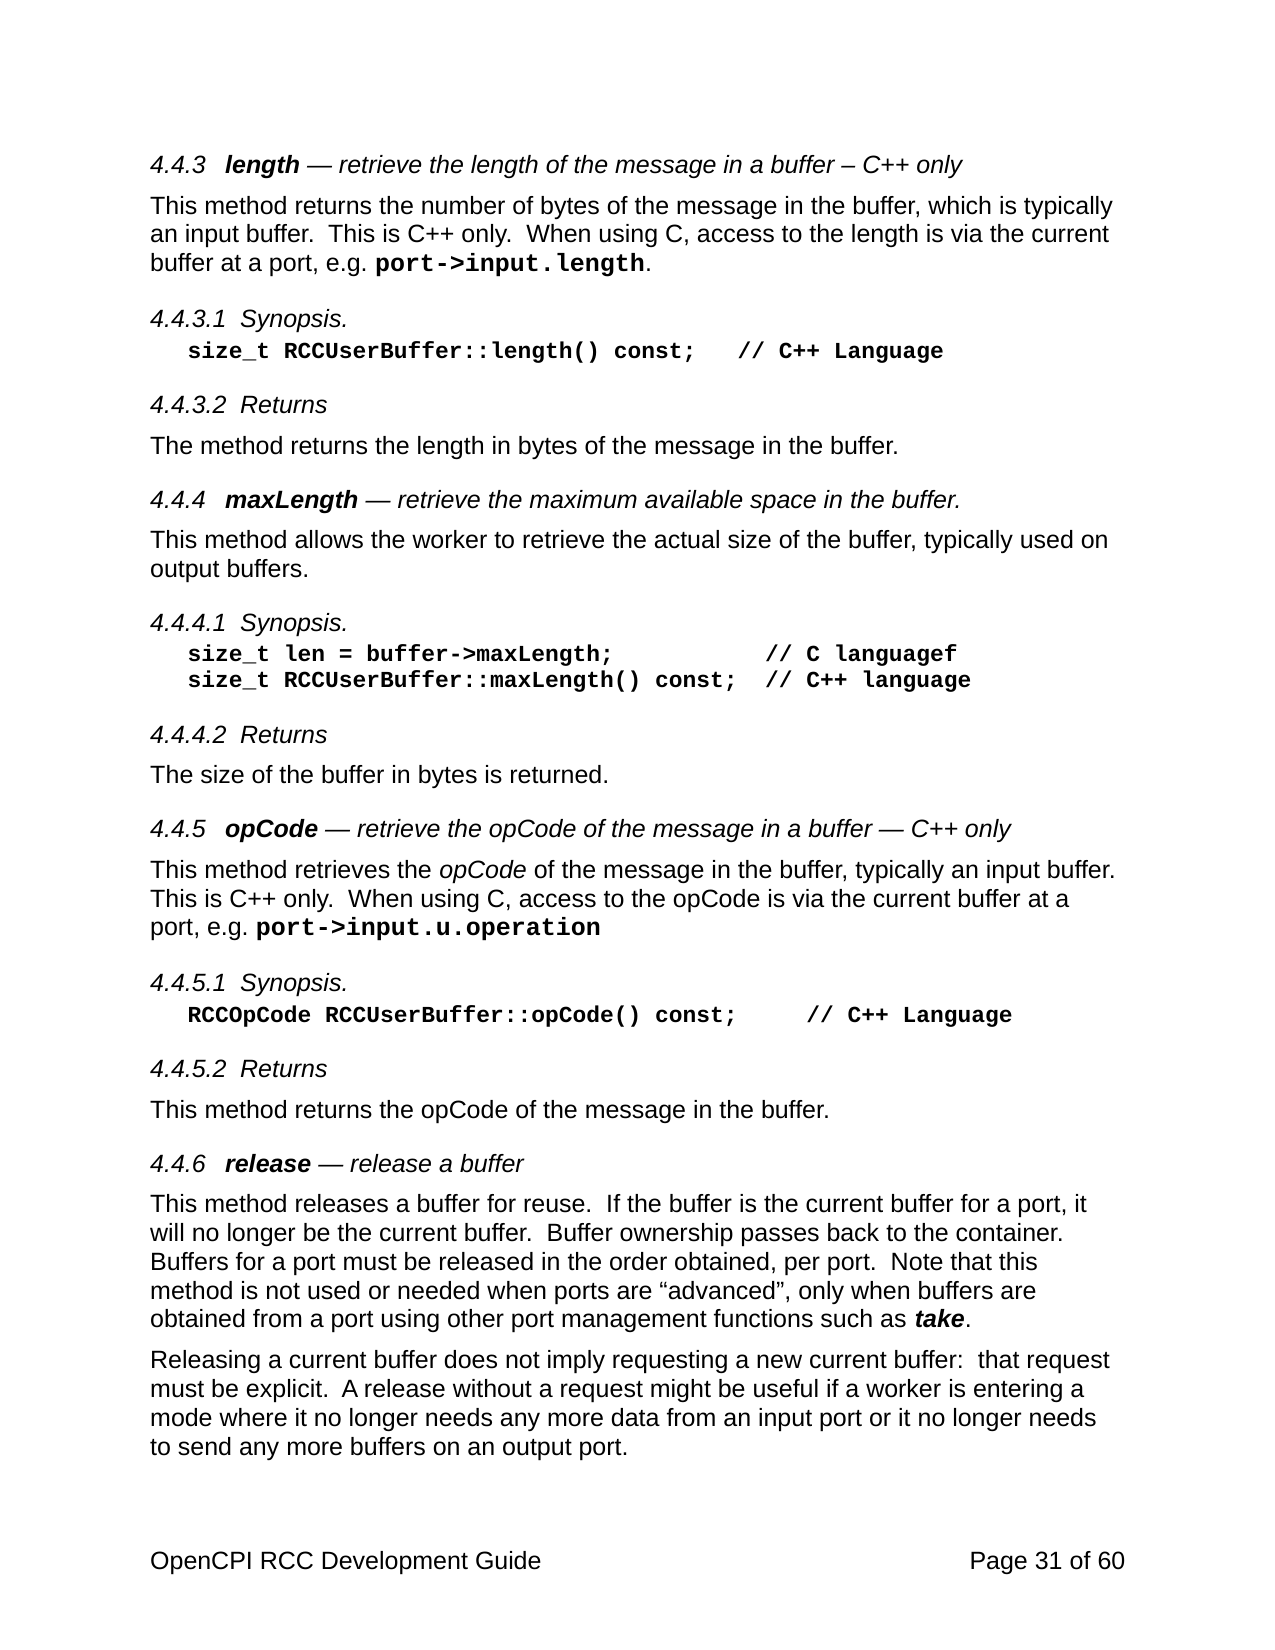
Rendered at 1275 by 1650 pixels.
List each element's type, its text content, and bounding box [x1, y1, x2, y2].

subtitle Synopsis. [150, 608, 1125, 637]
text RCCOpCode RCCUserBuffer::opCode() const; // C++ Language [187, 1003, 1125, 1029]
text size_t RCCUserBuffer::length() const; // C++ Language [187, 339, 1125, 365]
subtitle Synopsis. [150, 304, 1125, 333]
text This method returns the number of bytes of the message in the buffer, which is typically an input buffer. This is C++ only. When using C, access to the length is via the current buffer at a port, e.g. port->input.length. [150, 191, 1125, 279]
subtitle length — retrieve the length of the message in a buffer – C++ only [150, 150, 1125, 179]
text This method retrieves the opCode of the message in the buffer, typically an input buffer. This is C++ only. When using C, access to the opCode is via the current buffer at a port, e.g. port->input.u.operation [150, 855, 1125, 943]
text Releasing a current buffer does not imply requesting a new current buffer: that request must be explicit. A release without a request might be useful if a worker is entering a mode where it no longer needs any more data from an input port or it no longer needs to send any more buffers on an output port. [150, 1345, 1125, 1460]
text This method releases a buffer for reuse. If the buffer is the current buffer for a port, it will no longer be the current buffer. Buffer ownership passes back to the container. Buffers for a port must be released in the order obtained, per port. Note that this method is not used or needed when ports are “advanced”, only when buffers are obtained from a port using other port management functions such as take. [150, 1189, 1125, 1333]
subtitle opCode — retrieve the opCode of the message in a buffer — C++ only [150, 814, 1125, 843]
subtitle Returns [150, 1054, 1125, 1083]
subtitle Returns [150, 390, 1125, 419]
text size_t len = buffer->maxLength; // C languagef size_t RCCUserBuffer::maxLength() const; // C++ language [187, 643, 1125, 695]
subtitle release — release a buffer [150, 1149, 1125, 1177]
text The method returns the length in bytes of the message in the buffer. [150, 431, 1125, 459]
text The size of the buffer in bytes is returned. [150, 760, 1125, 789]
subtitle maxLength — retrieve the maximum available space in the buffer. [150, 484, 1125, 513]
subtitle Synopsis. [150, 968, 1125, 997]
text This method allows the worker to retrieve the actual size of the buffer, typically used on output buffers. [150, 525, 1125, 583]
text This method returns the opCode of the message in the buffer. [150, 1095, 1125, 1124]
subtitle Returns [150, 720, 1125, 748]
